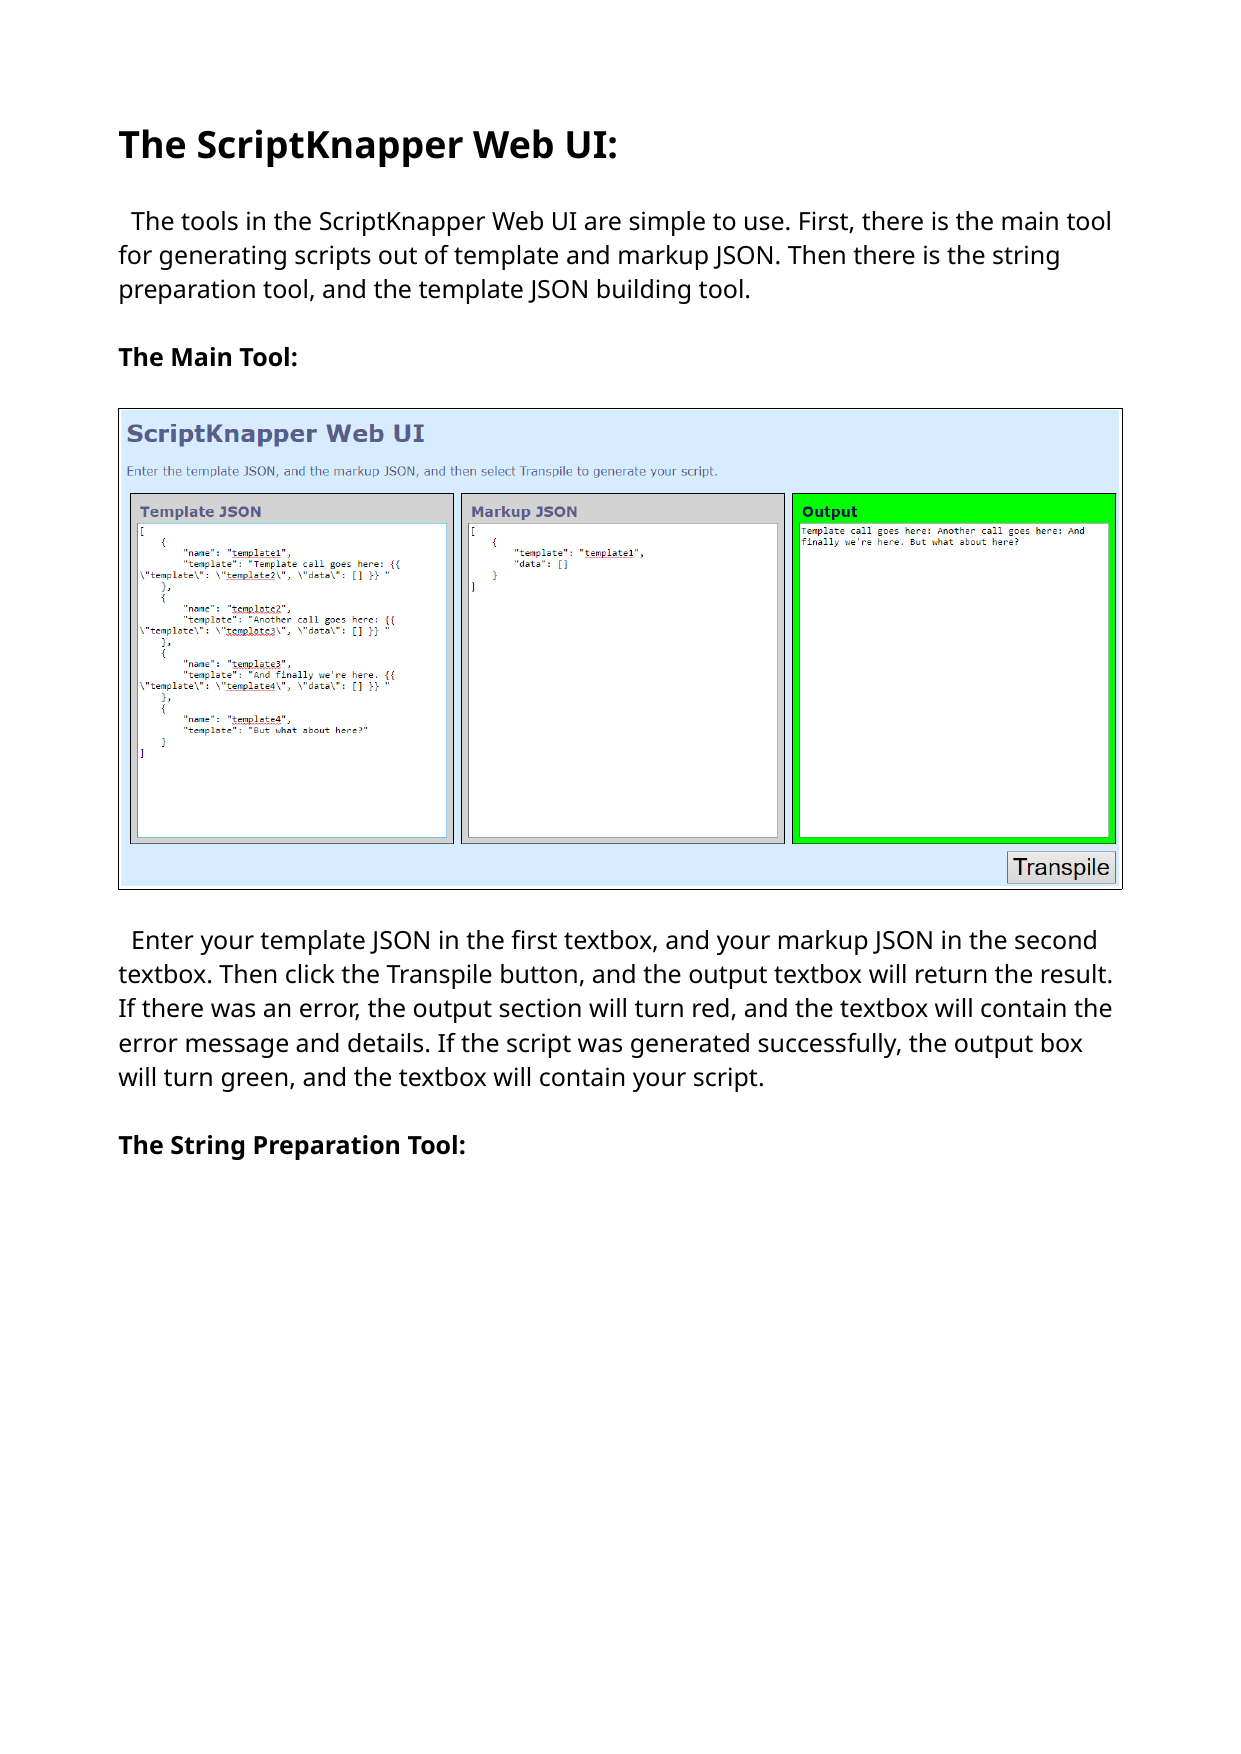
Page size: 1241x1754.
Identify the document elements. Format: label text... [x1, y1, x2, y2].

text The tools in the ScriptKnapper Web UI are simple to use. First, there is the main tool for generating scripts out of template and markup JSON. Then there is the string preparation tool, and the template JSON building tool. [118, 203, 1122, 305]
text Enter your template JSON in the first textbox, and your markup JSON in the second textbox. Then click the Transpile button, and the output textbox will return the result. If there was an error, the output section will turn red, and the textbox will contain the error message and details. If the script was generated successfully, the output box will turn green, and the textbox will contain your script. [118, 923, 1122, 1093]
text The Main Tool: [118, 339, 1122, 373]
text The String Preparation Tool: [118, 1127, 1122, 1161]
text The ScriptKnapper Web UI: [118, 118, 1122, 169]
picture [121, 410, 1119, 886]
